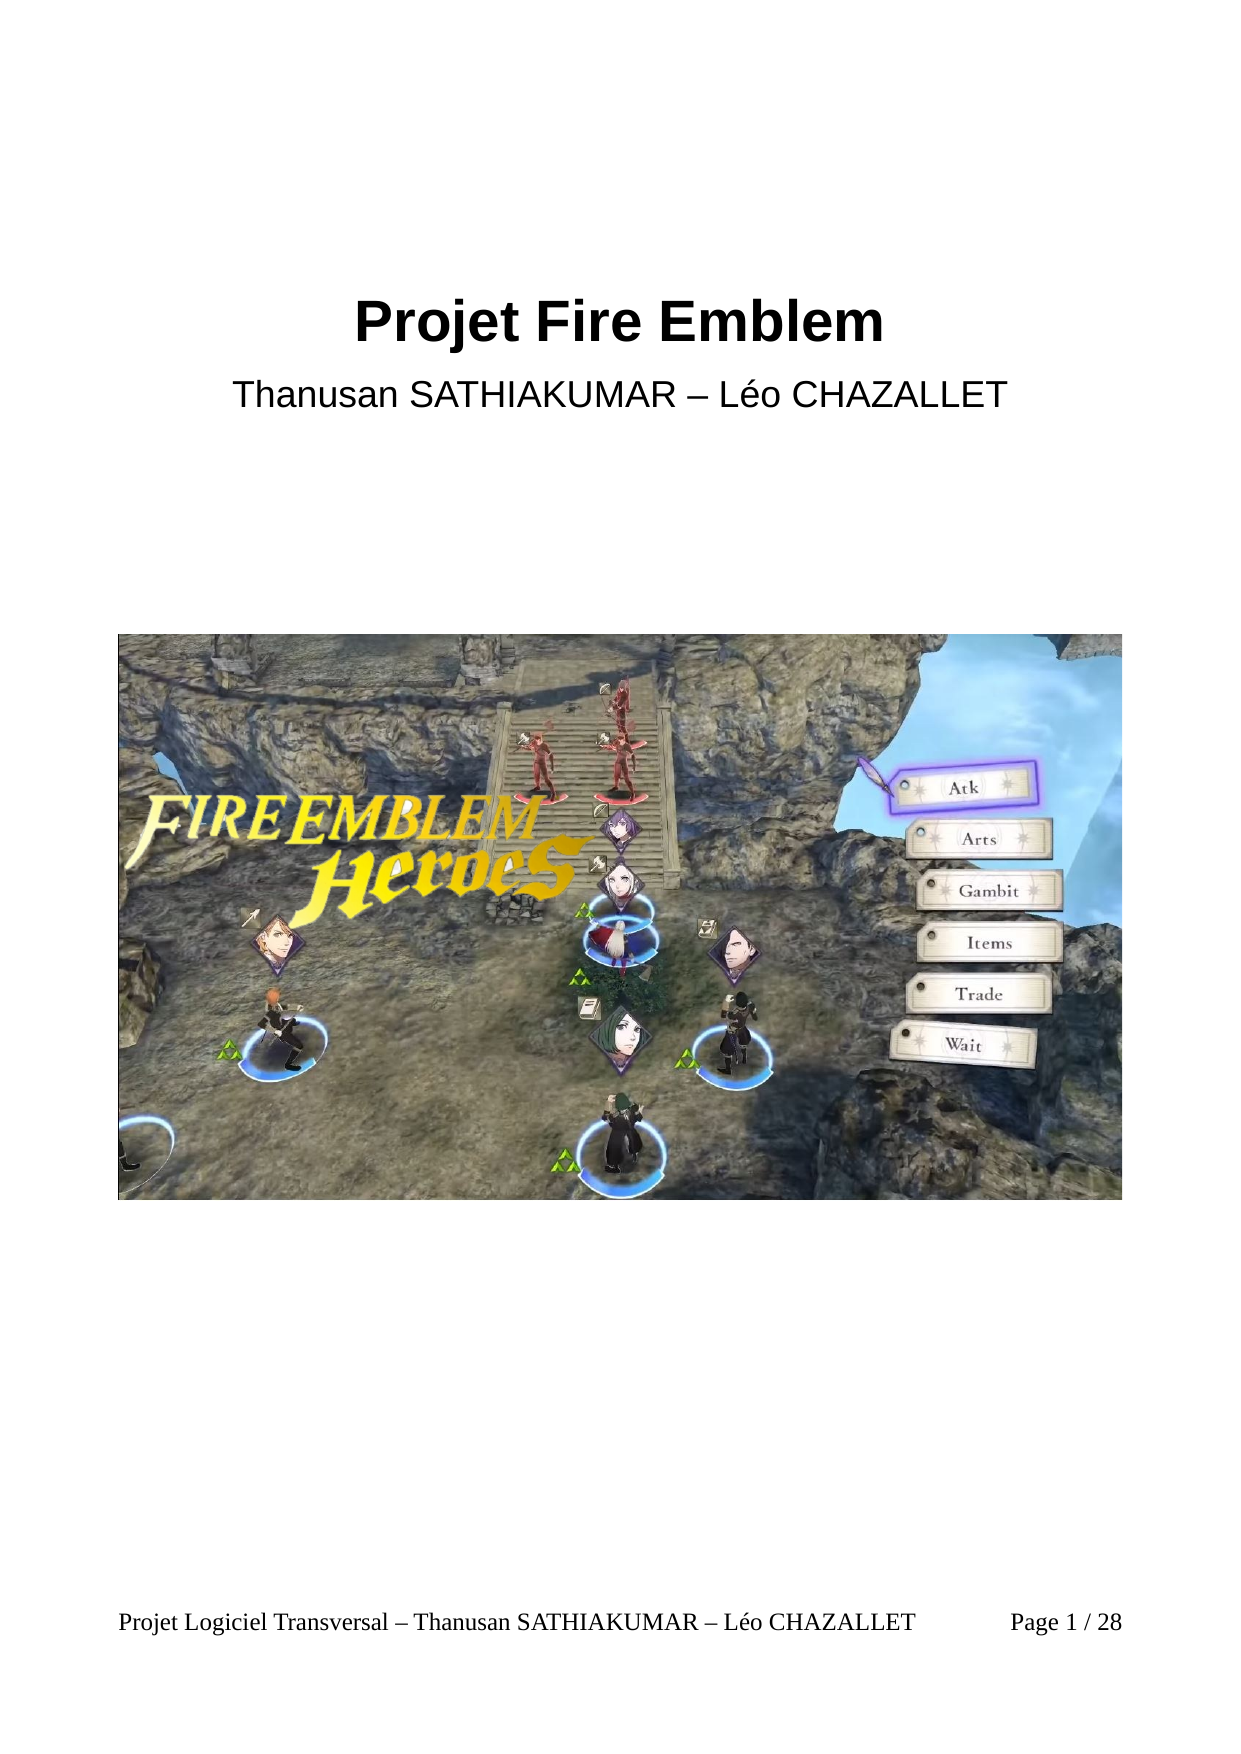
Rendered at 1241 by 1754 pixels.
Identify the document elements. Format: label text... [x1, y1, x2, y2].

subtitle Thanusan SATHIAKUMAR – Léo CHAZALLET [118, 373, 1122, 416]
title Projet Fire Emblem [118, 287, 1122, 354]
picture [118, 634, 1123, 1201]
